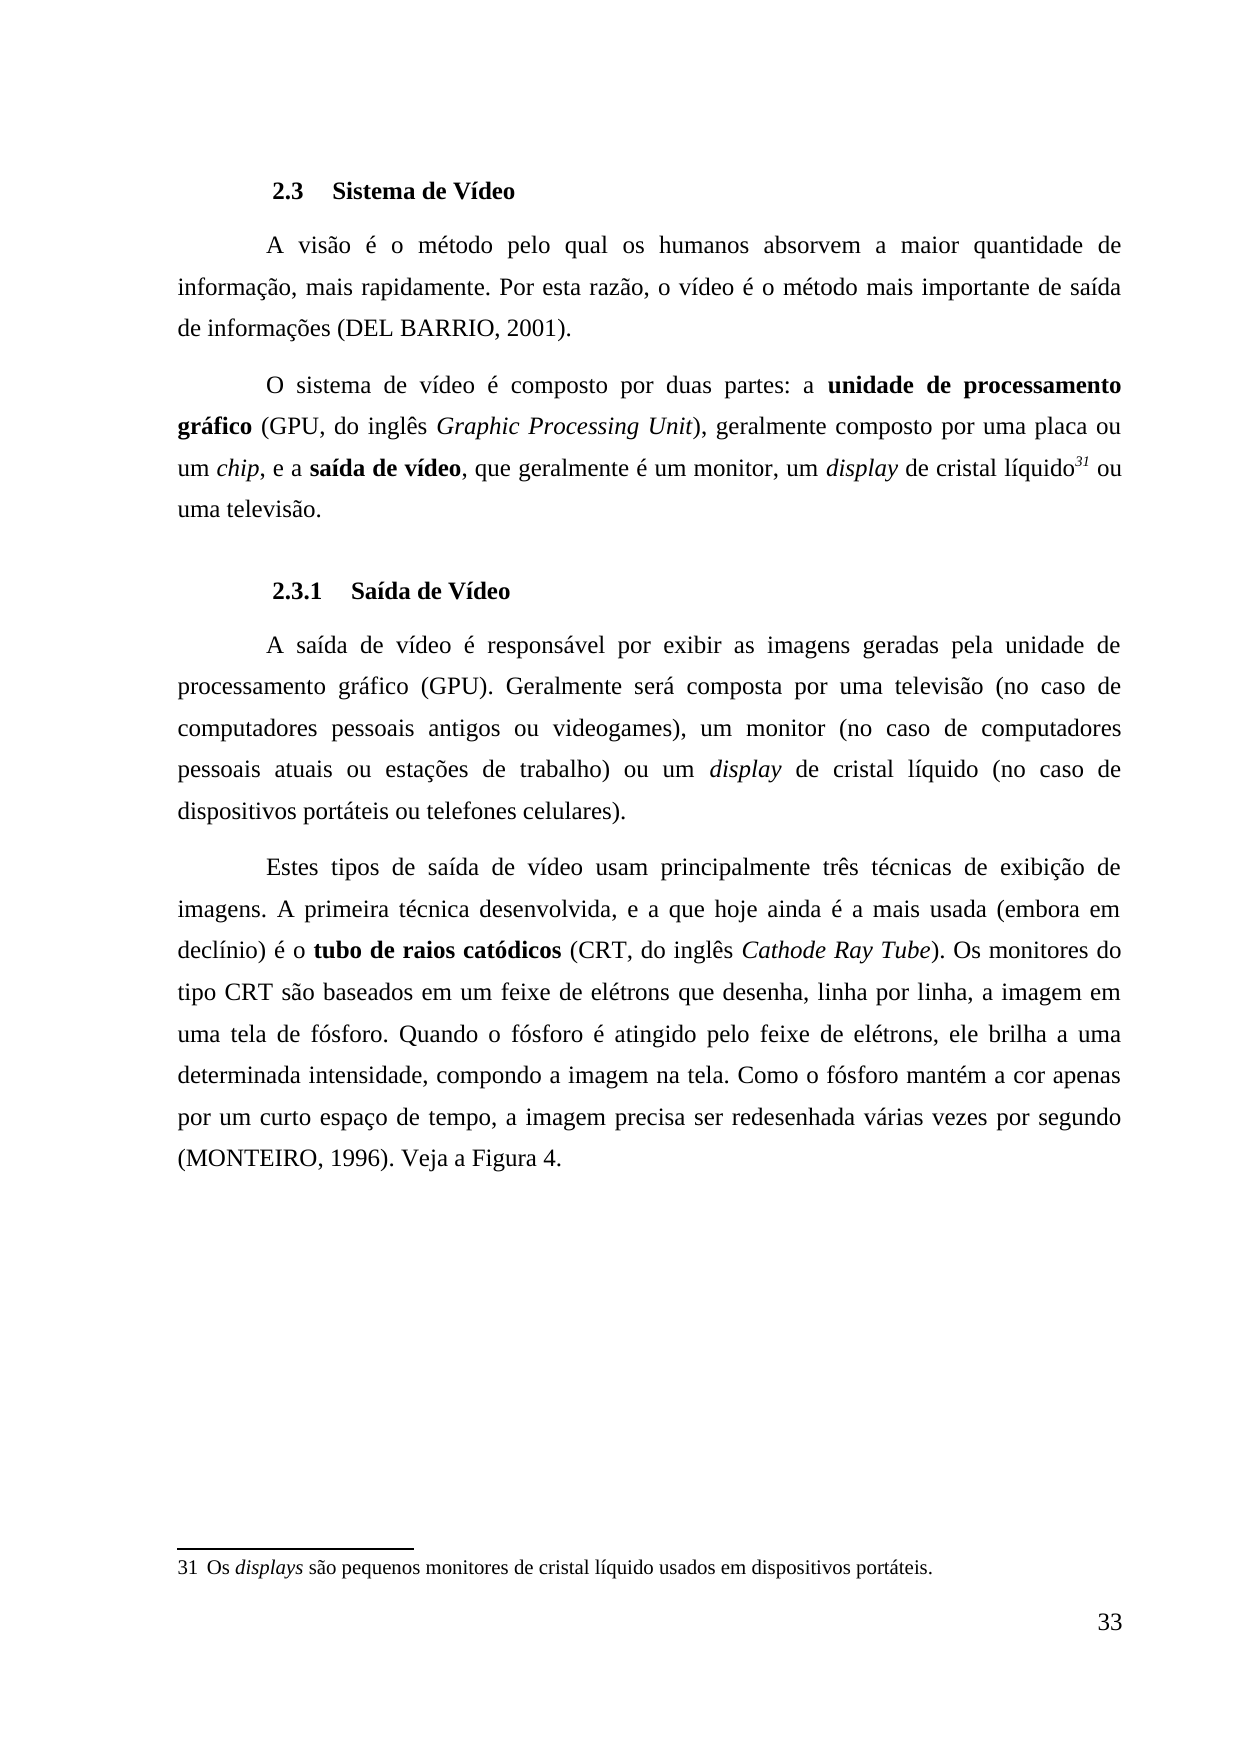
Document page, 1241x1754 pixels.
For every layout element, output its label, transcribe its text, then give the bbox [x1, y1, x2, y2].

text Estes tipos de saída de vídeo usam principalmente três técnicas de exibição de imagens. A primeira técnica desenvolvida, e a que hoje ainda é a mais usada (embora em declínio) é o tubo de raios catódicos (CRT, do inglês Cathode Ray Tube). Os monitores do tipo CRT são baseados em um feixe de elétrons que desenha, linha por linha, a imagem em uma tela de fósforo. Quando o fósforo é atingido pelo feixe de elétrons, ele brilha a uma determinada intensidade, compondo a imagem na tela. Como o fósforo mantém a cor apenas por um curto espaço de tempo, a imagem precisa ser redesenhada várias vezes por segundo (MONTEIRO, 1996). Veja a Figura 4. [177, 853, 1122, 1172]
text O sistema de vídeo é composto por duas partes: a unidade de processamento gráfico (GPU, do inglês Graphic Processing Unit), geralmente composto por uma placa ou um chip, e a saída de vídeo, que geralmente é um monitor, um display de cristal líquido ou uma televisão. [177, 371, 1122, 523]
subtitle Sistema de Vídeo [177, 177, 1122, 205]
text A visão é o método pelo qual os humanos absorvem a maior quantidade de informação, mais rapidamente. Por esta razão, o vídeo é o método mais importante de saída de informações (DEL BARRIO, 2001). [177, 231, 1122, 342]
subtitle Saída de Vídeo [177, 577, 1122, 604]
text A saída de vídeo é responsável por exibir as imagens geradas pela unidade de processamento gráfico (GPU). Geralmente será composta por uma televisão (no caso de computadores pessoais antigos ou videogames), um monitor (no caso de computadores pessoais atuais ou estações de trabalho) ou um display de cristal líquido (no caso de dispositivos portáteis ou telefones celulares). [177, 631, 1122, 825]
text Os displays são pequenos monitores de cristal líquido usados em dispositivos portáteis. [177, 1556, 1122, 1579]
